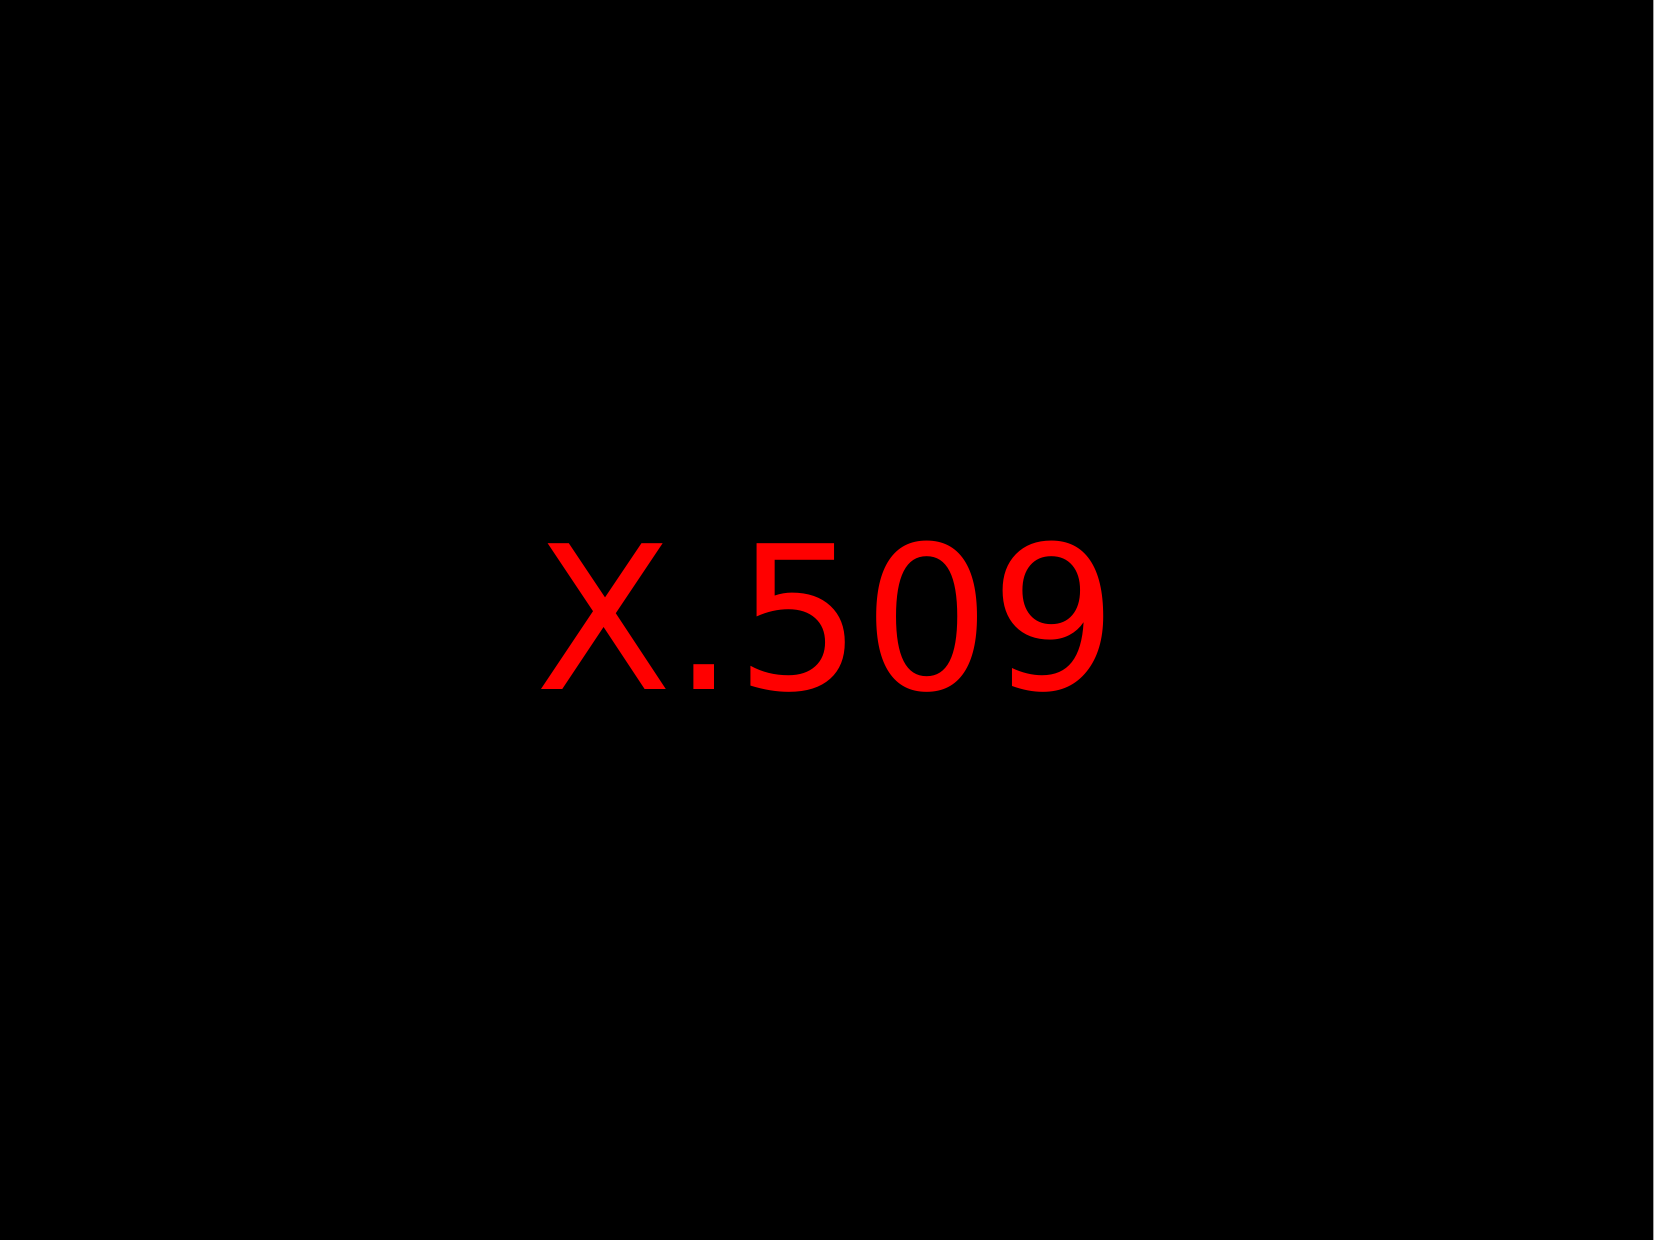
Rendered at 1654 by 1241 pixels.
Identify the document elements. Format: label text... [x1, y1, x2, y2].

title X.509 [82, 503, 1571, 737]
